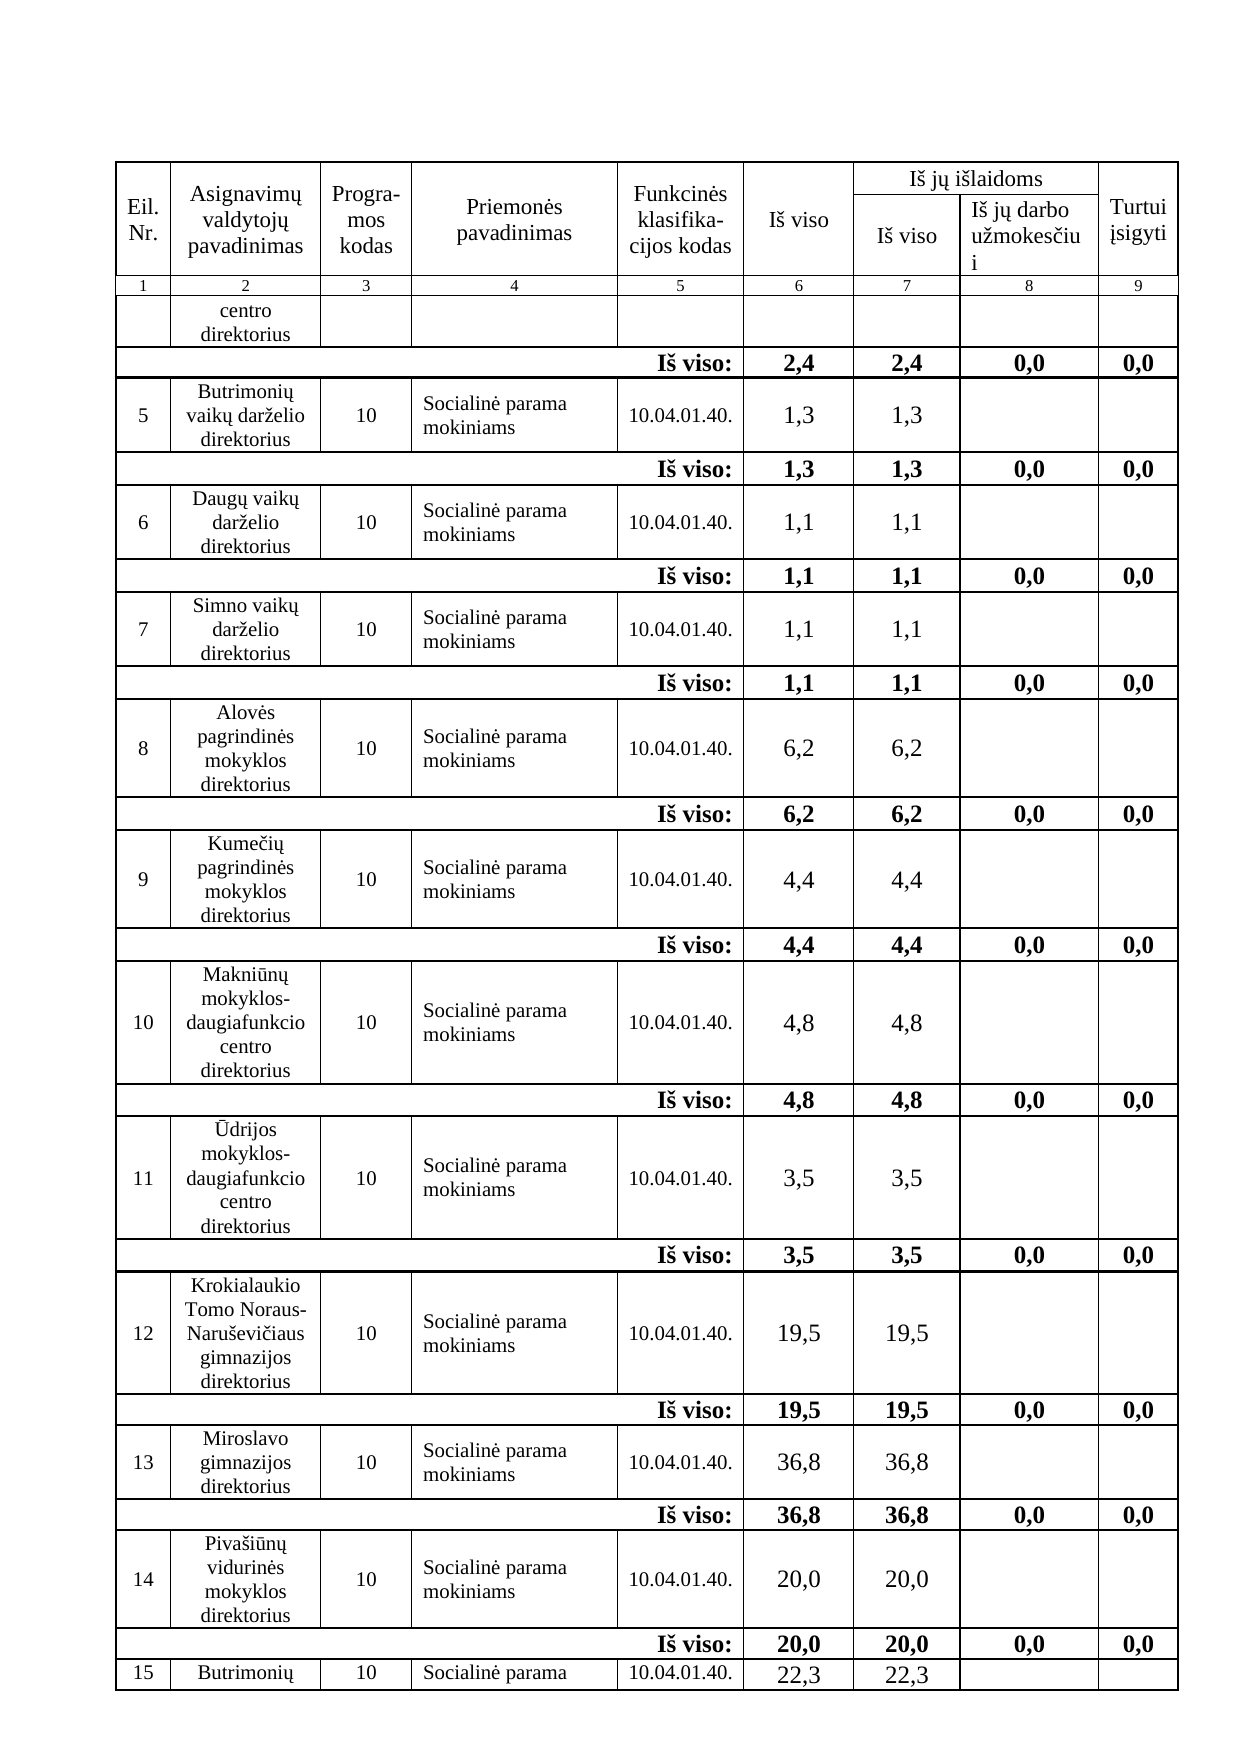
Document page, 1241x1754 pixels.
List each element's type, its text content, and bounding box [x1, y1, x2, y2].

table_cell 0,0 [1099, 560, 1177, 591]
table_cell 10 [321, 486, 411, 558]
table_cell [1099, 1660, 1177, 1689]
table_cell Socialinė parama mokiniams [412, 486, 617, 558]
table_cell 8 [117, 700, 170, 796]
table_cell 19,5 [744, 1395, 853, 1424]
table_cell 3,5 [744, 1117, 853, 1238]
table_cell 22,3 [744, 1660, 853, 1689]
table_cell Socialinė parama mokiniams [412, 1426, 617, 1498]
table_cell [321, 296, 411, 346]
table_cell 11 [117, 1117, 170, 1238]
table_cell 0,0 [961, 1500, 1098, 1529]
table_cell Alovės pagrindinės mokyklos direktorius [171, 700, 320, 796]
table_cell 36,8 [854, 1426, 959, 1498]
table_header Asignavimų valdytojų pavadinimas [171, 163, 320, 275]
table_cell 4,4 [744, 929, 853, 960]
table_cell Iš viso: [117, 560, 743, 591]
table_cell 10.04.01.40. [618, 1531, 743, 1627]
table_cell 0,0 [1099, 1395, 1177, 1424]
table_cell Iš viso: [117, 348, 743, 376]
table_cell 0,0 [961, 453, 1098, 483]
table_cell 10.04.01.40. [618, 831, 743, 927]
table_cell 4,8 [744, 1085, 853, 1115]
table_cell 19,5 [854, 1395, 959, 1424]
table_cell 0,0 [961, 929, 1098, 960]
table_cell 1,1 [744, 593, 853, 665]
table_cell [961, 962, 1098, 1082]
table_cell 20,0 [744, 1629, 853, 1658]
table_cell 20,0 [744, 1531, 853, 1627]
table_cell 7 [117, 593, 170, 665]
table_cell 4,4 [744, 831, 853, 927]
table_cell 3,5 [854, 1240, 959, 1270]
table_cell 22,3 [854, 1660, 959, 1689]
table_cell Simno vaikų darželio direktorius [171, 593, 320, 665]
table_cell 10.04.01.40. [618, 1117, 743, 1238]
table_cell Iš viso: [117, 1240, 743, 1270]
table_cell 0,0 [961, 348, 1098, 376]
table_cell Iš viso: [117, 667, 743, 698]
table_cell Socialinė parama mokiniams [412, 1273, 617, 1393]
table_cell 2,4 [854, 348, 959, 376]
table_cell [961, 1426, 1098, 1498]
table_cell 2,4 [744, 348, 853, 376]
table_cell 36,8 [744, 1426, 853, 1498]
table_cell 10 [321, 1426, 411, 1498]
table_cell 10 [321, 831, 411, 927]
table_cell 8 [961, 276, 1098, 295]
table_cell [1099, 831, 1177, 927]
table_cell 7 [854, 276, 959, 295]
table_cell 4,4 [854, 831, 959, 927]
table_header Funkcinės klasifika-cijos kodas [618, 163, 743, 275]
table_cell Socialinė parama mokiniams [412, 831, 617, 927]
table_cell Makniūnų mokyklos-daugiafunkcio centro direktorius [171, 962, 320, 1082]
table_header Priemonės pavadinimas [412, 163, 617, 275]
table_cell 10.04.01.40. [618, 1426, 743, 1498]
table_cell 10 [321, 700, 411, 796]
table_cell Iš viso: [117, 1085, 743, 1115]
table_cell 10.04.01.40. [618, 486, 743, 558]
table_cell 6 [117, 486, 170, 558]
table_cell [961, 486, 1098, 558]
table_cell 0,0 [961, 1240, 1098, 1270]
table_cell [961, 831, 1098, 927]
table_cell [961, 1273, 1098, 1393]
table_cell 10 [321, 379, 411, 451]
table_cell 0,0 [961, 667, 1098, 698]
table_cell 1,1 [854, 486, 959, 558]
table_cell 10 [321, 593, 411, 665]
table_cell 6 [744, 276, 853, 295]
table_cell [1099, 1531, 1177, 1627]
table_cell 0,0 [1099, 929, 1177, 960]
table_cell Iš viso: [117, 453, 743, 483]
table_cell [1099, 379, 1177, 451]
table_cell Ūdrijos mokyklos-daugiafunkcio centro direktorius [171, 1117, 320, 1238]
table_cell 12 [117, 1273, 170, 1393]
table_cell 10.04.01.40. [618, 700, 743, 796]
table_cell 10 [117, 962, 170, 1082]
table_cell [1099, 296, 1177, 346]
table_cell [744, 296, 853, 346]
table_cell Miroslavo gimnazijos direktorius [171, 1426, 320, 1498]
table_cell [854, 296, 959, 346]
table_cell 5 [618, 276, 743, 295]
table_cell [961, 1660, 1098, 1689]
table_cell 6,2 [854, 798, 959, 829]
table_cell Kumečių pagrindinės mokyklos direktorius [171, 831, 320, 927]
table_cell 0,0 [961, 1395, 1098, 1424]
table_cell [961, 379, 1098, 451]
table_cell 13 [117, 1426, 170, 1498]
table_header Iš jų išlaidoms [854, 163, 1098, 194]
table_cell 5 [117, 379, 170, 451]
table_cell 1,1 [744, 486, 853, 558]
table_cell Socialinė parama mokiniams [412, 962, 617, 1082]
table_cell Butrimonių vaikų darželio direktorius [171, 379, 320, 451]
table_cell 4,8 [854, 962, 959, 1082]
table_cell [961, 700, 1098, 796]
table_cell Iš viso: [117, 929, 743, 960]
table_cell 0,0 [961, 1629, 1098, 1658]
table_cell 3,5 [854, 1117, 959, 1238]
table_cell Socialinė parama mokiniams [412, 1117, 617, 1238]
table_cell 4,4 [854, 929, 959, 960]
table_cell 10.04.01.40. [618, 1273, 743, 1393]
table_cell 1,3 [854, 379, 959, 451]
table_cell 1,3 [744, 453, 853, 483]
table_cell 6,2 [854, 700, 959, 796]
table_header Iš viso [744, 163, 853, 275]
table_cell Butrimonių [171, 1660, 320, 1689]
table_cell 1,1 [854, 667, 959, 698]
table_cell [1099, 1117, 1177, 1238]
table_cell Iš viso: [117, 798, 743, 829]
table_cell 19,5 [744, 1273, 853, 1393]
table_cell 10 [321, 1531, 411, 1627]
table_cell 9 [117, 831, 170, 927]
table_cell [412, 296, 617, 346]
table_cell 4 [412, 276, 617, 295]
table_cell 9 [1099, 276, 1178, 295]
table_cell 0,0 [1099, 667, 1177, 698]
table_cell 19,5 [854, 1273, 959, 1393]
table_cell [1099, 962, 1177, 1082]
table_cell 0,0 [1099, 1500, 1177, 1529]
table_cell Iš jų darbo užmokesčiui [961, 195, 1098, 275]
table_cell [961, 1531, 1098, 1627]
table_cell 4,8 [744, 962, 853, 1082]
table_cell 1,3 [854, 453, 959, 483]
table_cell 0,0 [1099, 453, 1177, 483]
table_cell Iš viso: [117, 1629, 743, 1658]
table_cell Krokialaukio Tomo Noraus-Naruševičiaus gimnazijos direktorius [171, 1273, 320, 1393]
table_cell 10 [321, 1117, 411, 1238]
table_cell 3 [321, 276, 411, 295]
table_cell [1099, 1426, 1177, 1498]
table_cell 6,2 [744, 700, 853, 796]
table_cell 10.04.01.40. [618, 1660, 743, 1689]
table_cell Socialinė parama mokiniams [412, 593, 617, 665]
table_cell Socialinė parama mokiniams [412, 379, 617, 451]
table_cell 0,0 [961, 560, 1098, 591]
table_cell 1 [116, 276, 170, 295]
table_cell 0,0 [1099, 1629, 1177, 1658]
table_cell Iš viso: [117, 1395, 743, 1424]
table_cell [961, 296, 1098, 346]
table_cell Daugų vaikų darželio direktorius [171, 486, 320, 558]
table_cell 0,0 [1099, 1240, 1177, 1270]
table_cell 4,8 [854, 1085, 959, 1115]
table_cell Socialinė parama mokiniams [412, 700, 617, 796]
table_cell [961, 593, 1098, 665]
table_header Progra-mos kodas [321, 163, 411, 275]
table_cell [961, 1117, 1098, 1238]
table_cell 10.04.01.40. [618, 593, 743, 665]
table_cell 0,0 [961, 1085, 1098, 1115]
table_cell 10 [321, 962, 411, 1082]
table_cell 0,0 [1099, 1085, 1177, 1115]
table_cell 1,1 [744, 667, 853, 698]
table_cell [1099, 700, 1177, 796]
table_cell Socialinė parama mokiniams [412, 1531, 617, 1627]
table_cell 36,8 [854, 1500, 959, 1529]
table_cell 1,1 [854, 593, 959, 665]
table_header Turtui įsigyti [1099, 163, 1177, 275]
table_cell 0,0 [961, 798, 1098, 829]
table_cell [1099, 593, 1177, 665]
table_cell 1,1 [854, 560, 959, 591]
table_cell [1099, 486, 1177, 558]
table_cell 10.04.01.40. [618, 379, 743, 451]
table_cell Socialinė parama [412, 1660, 617, 1689]
table_cell centro direktorius [171, 296, 320, 346]
table_cell 15 [117, 1660, 170, 1689]
table_cell 6,2 [744, 798, 853, 829]
table_cell Iš viso: [117, 1500, 743, 1529]
table_cell 10.04.01.40. [618, 962, 743, 1082]
table_cell [117, 296, 170, 346]
table_header Eil. Nr. [117, 163, 170, 275]
table_cell 36,8 [744, 1500, 853, 1529]
table_cell 0,0 [1099, 798, 1177, 829]
table_cell 3,5 [744, 1240, 853, 1270]
table_cell 14 [117, 1531, 170, 1627]
table_cell 1,1 [744, 560, 853, 591]
table_cell Pivašiūnų vidurinės mokyklos direktorius [171, 1531, 320, 1627]
table_cell 0,0 [1099, 348, 1177, 376]
table_cell 1,3 [744, 379, 853, 451]
table_cell 20,0 [854, 1629, 959, 1658]
table_cell 20,0 [854, 1531, 959, 1627]
table_cell 10 [321, 1660, 411, 1689]
table_cell Iš viso [854, 195, 959, 275]
table_cell [1099, 1273, 1177, 1393]
table_cell 10 [321, 1273, 411, 1393]
table_cell [618, 296, 743, 346]
table_cell 2 [171, 276, 320, 295]
